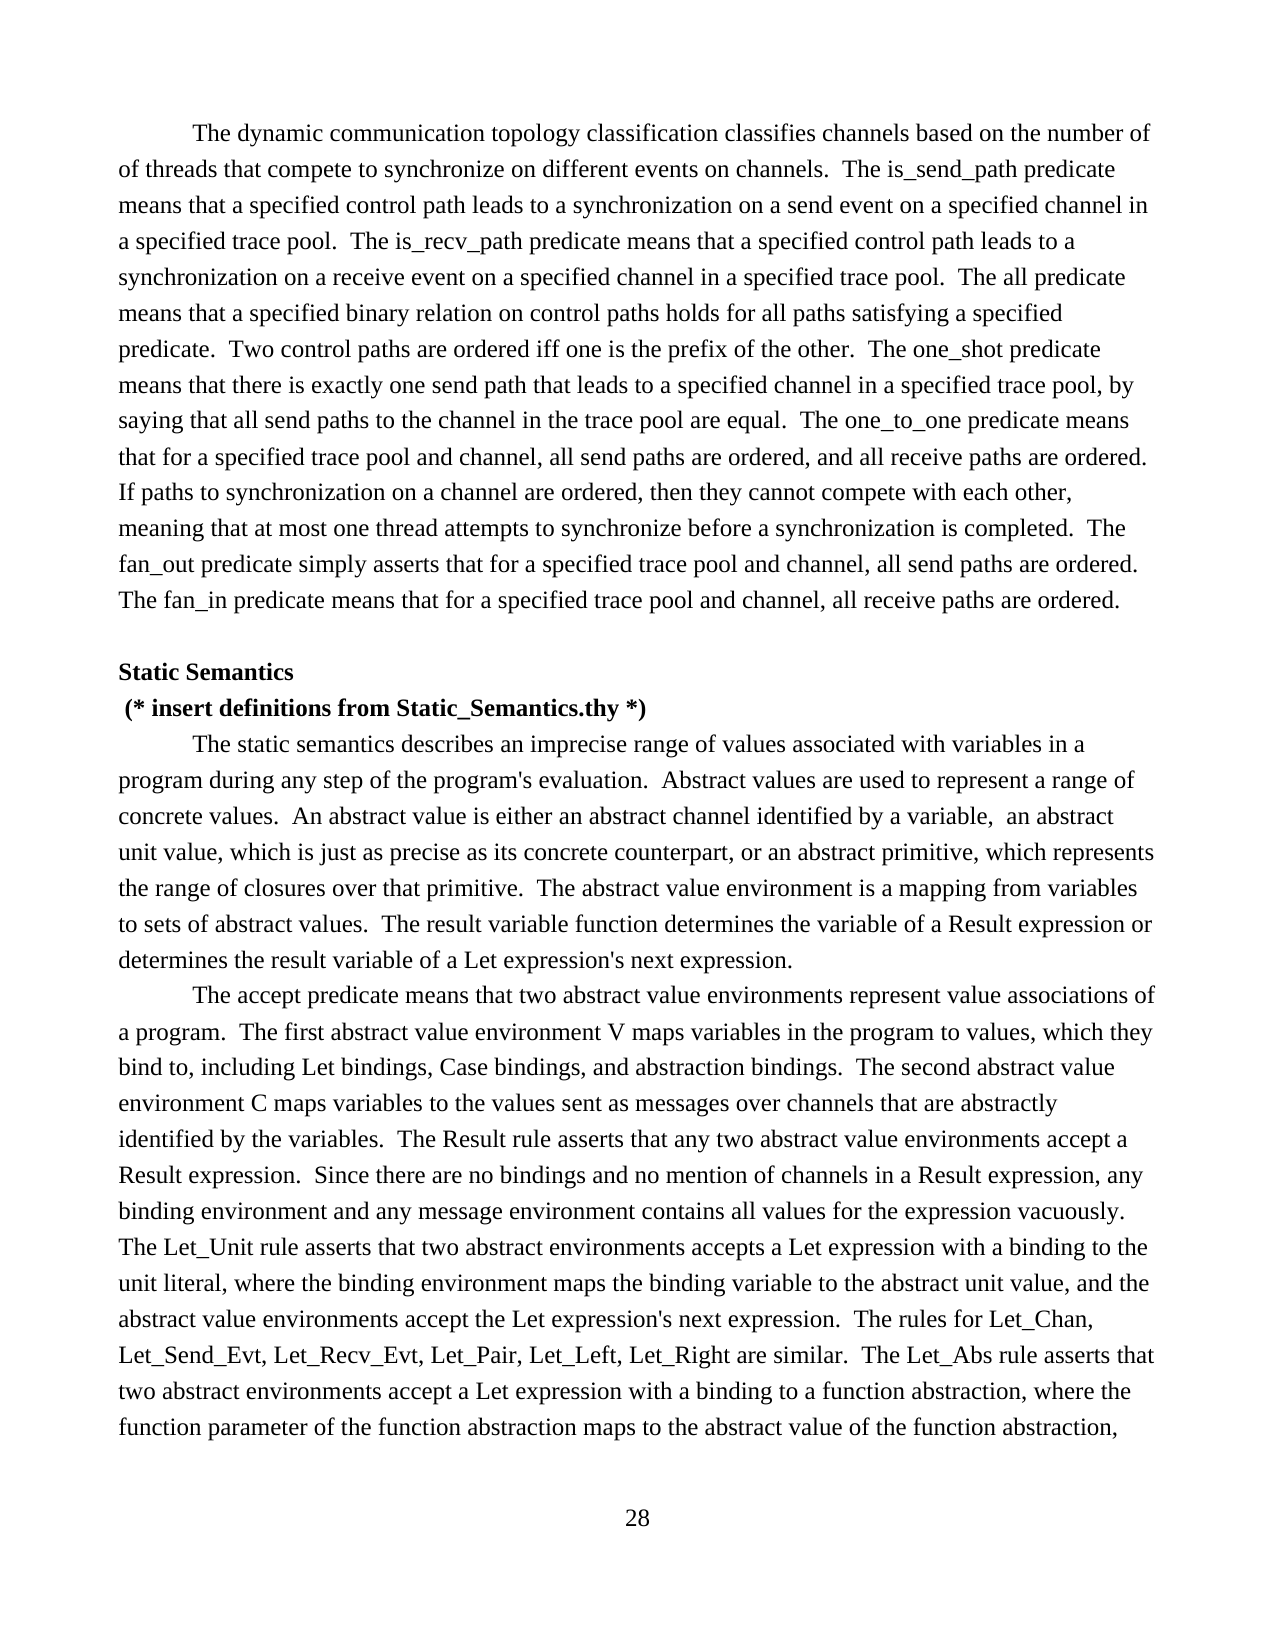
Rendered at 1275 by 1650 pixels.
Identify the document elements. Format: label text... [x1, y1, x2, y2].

text (* insert definitions from Static_Semantics.thy *) [118, 693, 1157, 722]
text The static semantics describes an imprecise range of values associated with variables in a program during any step of the program's evaluation. Abstract values are used to represent a range of concrete values. An abstract value is either an abstract channel identified by a variable, an abstract unit value, which is just as precise as its concrete counterpart, or an abstract primitive, which represents the range of closures over that primitive. The abstract value environment is a mapping from variables to sets of abstract values. The result variable function determines the variable of a Result expression or determines the result variable of a Let expression's next expression. [118, 729, 1157, 973]
text The dynamic communication topology classification classifies channels based on the number of of threads that compete to synchronize on different events on channels. The is_send_path predicate means that a specified control path leads to a synchronization on a send event on a specified channel in a specified trace pool. The is_recv_path predicate means that a specified control path leads to a synchronization on a receive event on a specified channel in a specified trace pool. The all predicate means that a specified binary relation on control paths holds for all paths satisfying a specified predicate. Two control paths are ordered iff one is the prefix of the other. The one_shot predicate means that there is exactly one send path that leads to a specified channel in a specified trace pool, by saying that all send paths to the channel in the trace pool are equal. The one_to_one predicate means that for a specified trace pool and channel, all send paths are ordered, and all receive paths are ordered. If paths to synchronization on a channel are ordered, then they cannot compete with each other, meaning that at most one thread attempts to synchronize before a synchronization is completed. The fan_out predicate simply asserts that for a specified trace pool and channel, all send paths are ordered. The fan_in predicate means that for a specified trace pool and channel, all receive paths are ordered. [118, 118, 1157, 614]
text The accept predicate means that two abstract value environments represent value associations of a program. The first abstract value environment V maps variables in the program to values, which they bind to, including Let bindings, Case bindings, and abstraction bindings. The second abstract value environment C maps variables to the values sent as messages over channels that are abstractly identified by the variables. The Result rule asserts that any two abstract value environments accept a Result expression. Since there are no bindings and no mention of channels in a Result expression, any binding environment and any message environment contains all values for the expression vacuously. The Let_Unit rule asserts that two abstract environments accepts a Let expression with a binding to the unit literal, where the binding environment maps the binding variable to the abstract unit value, and the abstract value environments accept the Let expression's next expression. The rules for Let_Chan, Let_Send_Evt, Let_Recv_Evt, Let_Pair, Let_Left, Let_Right are similar. The Let_Abs rule asserts that two abstract environments accept a Let expression with a binding to a function abstraction, where the function parameter of the function abstraction maps to the abstract value of the function abstraction, [118, 981, 1157, 1441]
text Static Semantics [118, 657, 1157, 686]
